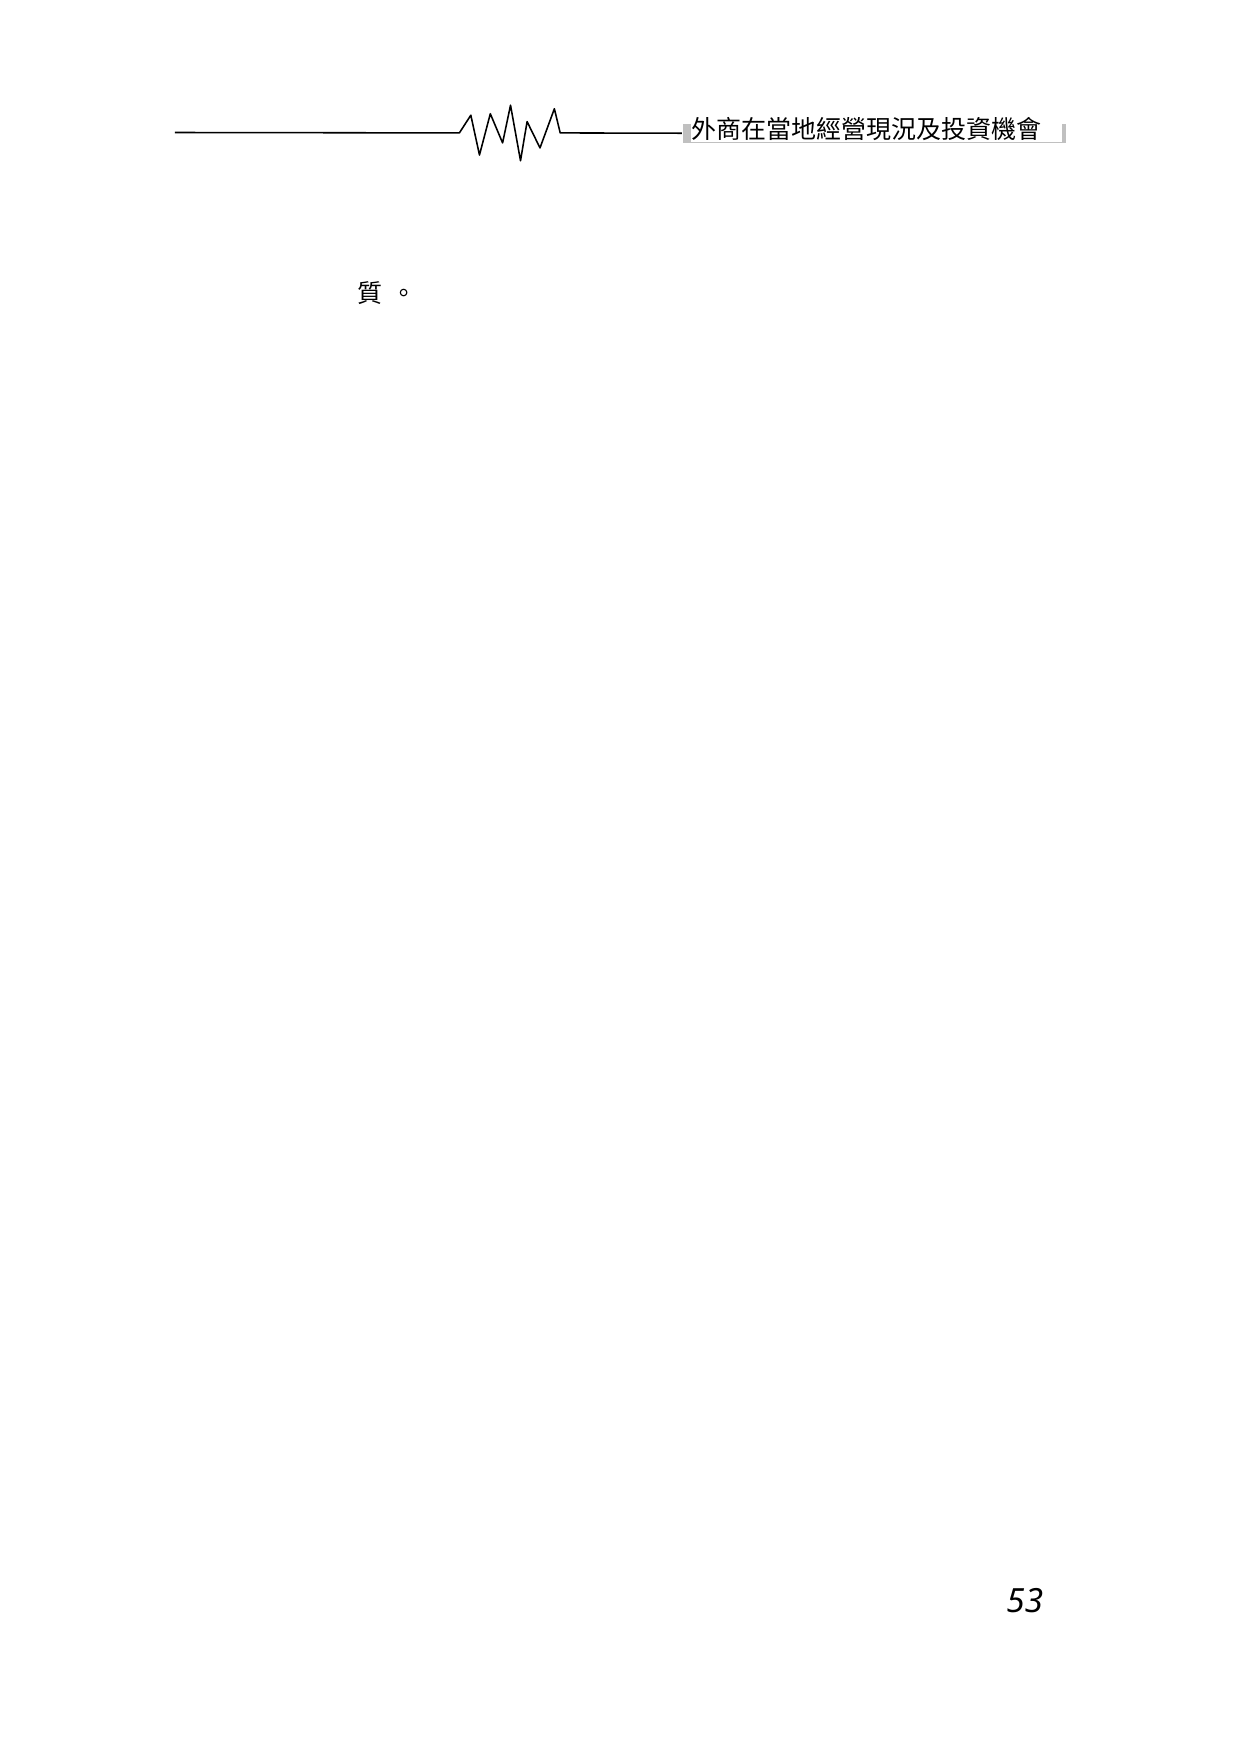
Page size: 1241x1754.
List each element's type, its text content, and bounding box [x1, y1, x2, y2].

text 質。 [281, 250, 1058, 313]
